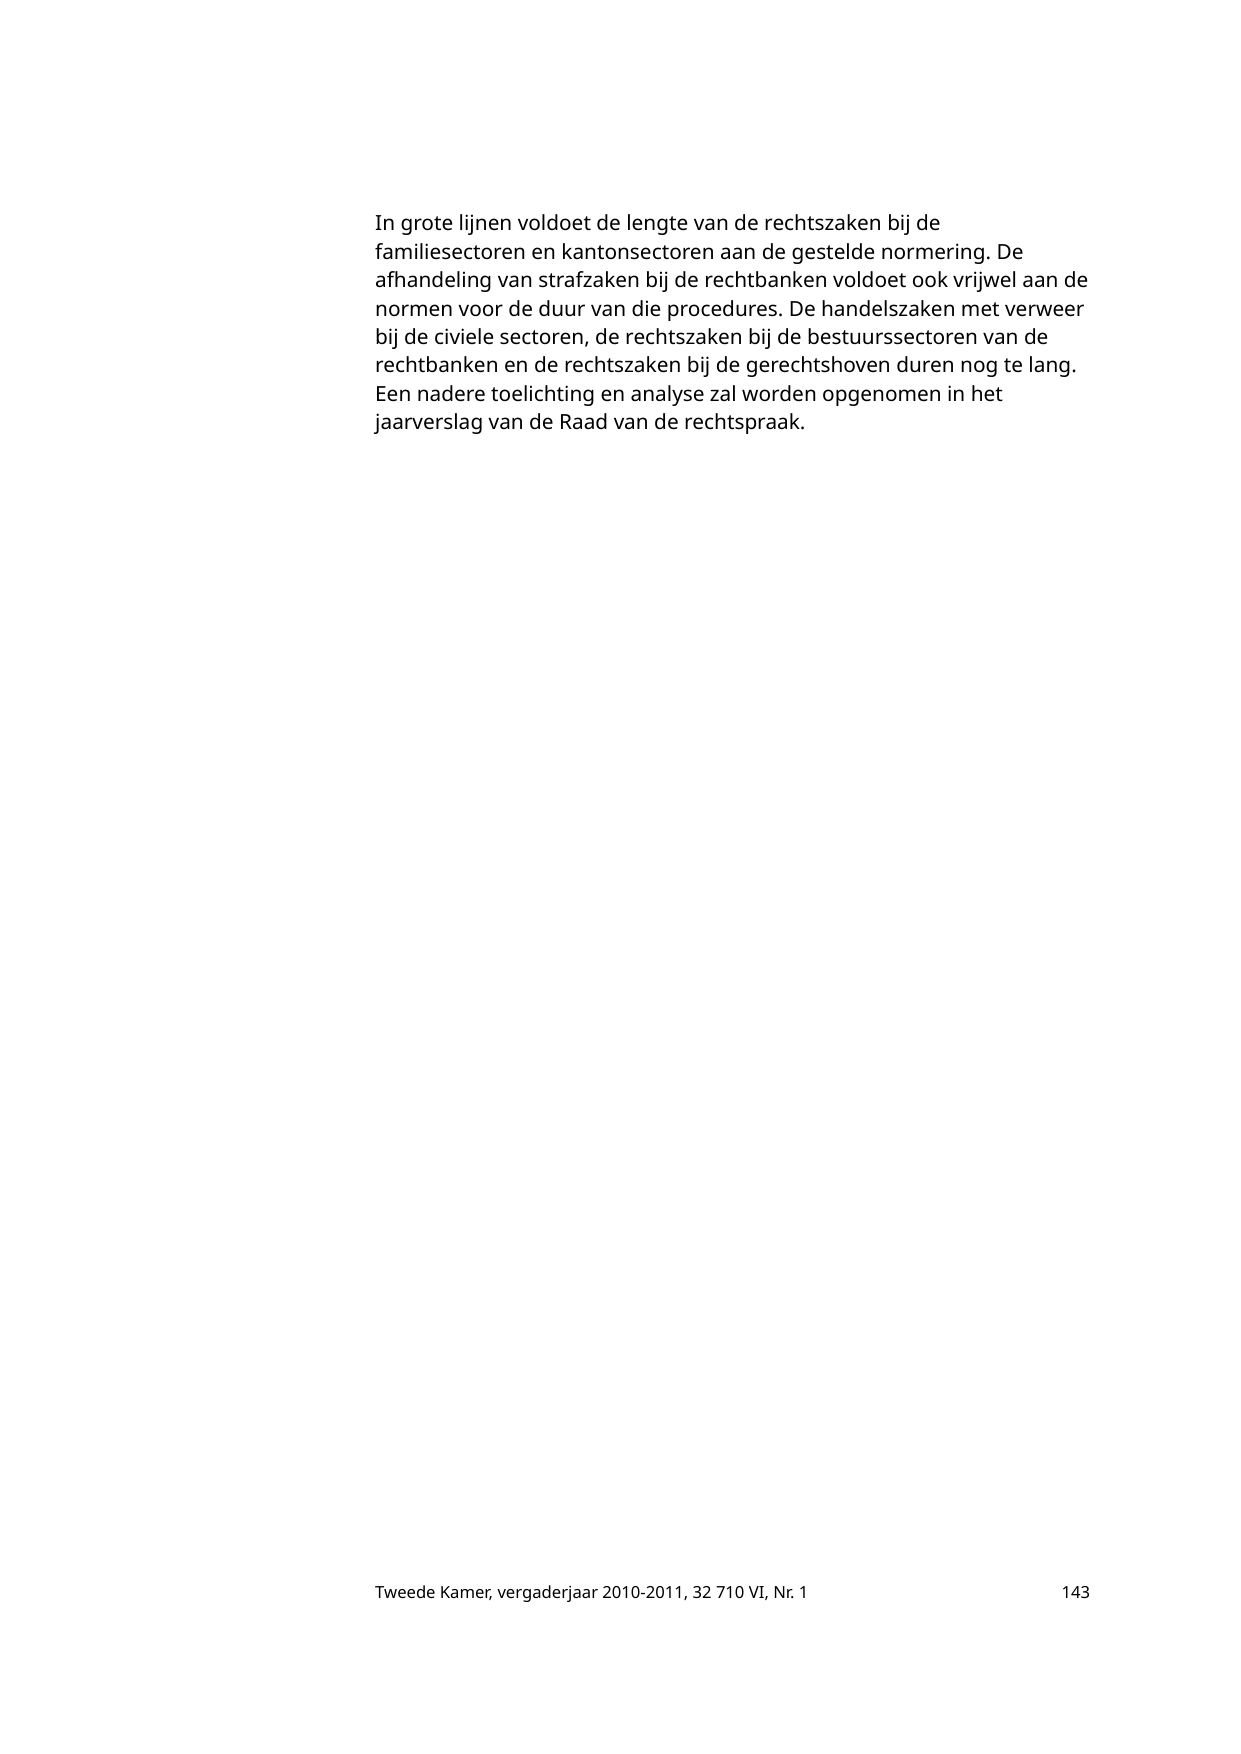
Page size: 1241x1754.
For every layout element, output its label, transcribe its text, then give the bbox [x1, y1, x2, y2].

text In grote lijnen voldoet de lengte van de rechtszaken bij de familiesectoren en kantonsectoren aan de gestelde normering. De afhandeling van strafzaken bij de rechtbanken voldoet ook vrijwel aan de normen voor de duur van die procedures. De handelszaken met verweer bij de civiele sectoren, de rechtszaken bij de bestuurssectoren van de rechtbanken en de rechtszaken bij de gerechtshoven duren nog te lang. Een nadere toelichting en analyse zal worden opgenomen in het jaarverslag van de Raad van de rechtspraak. [375, 208, 1090, 436]
